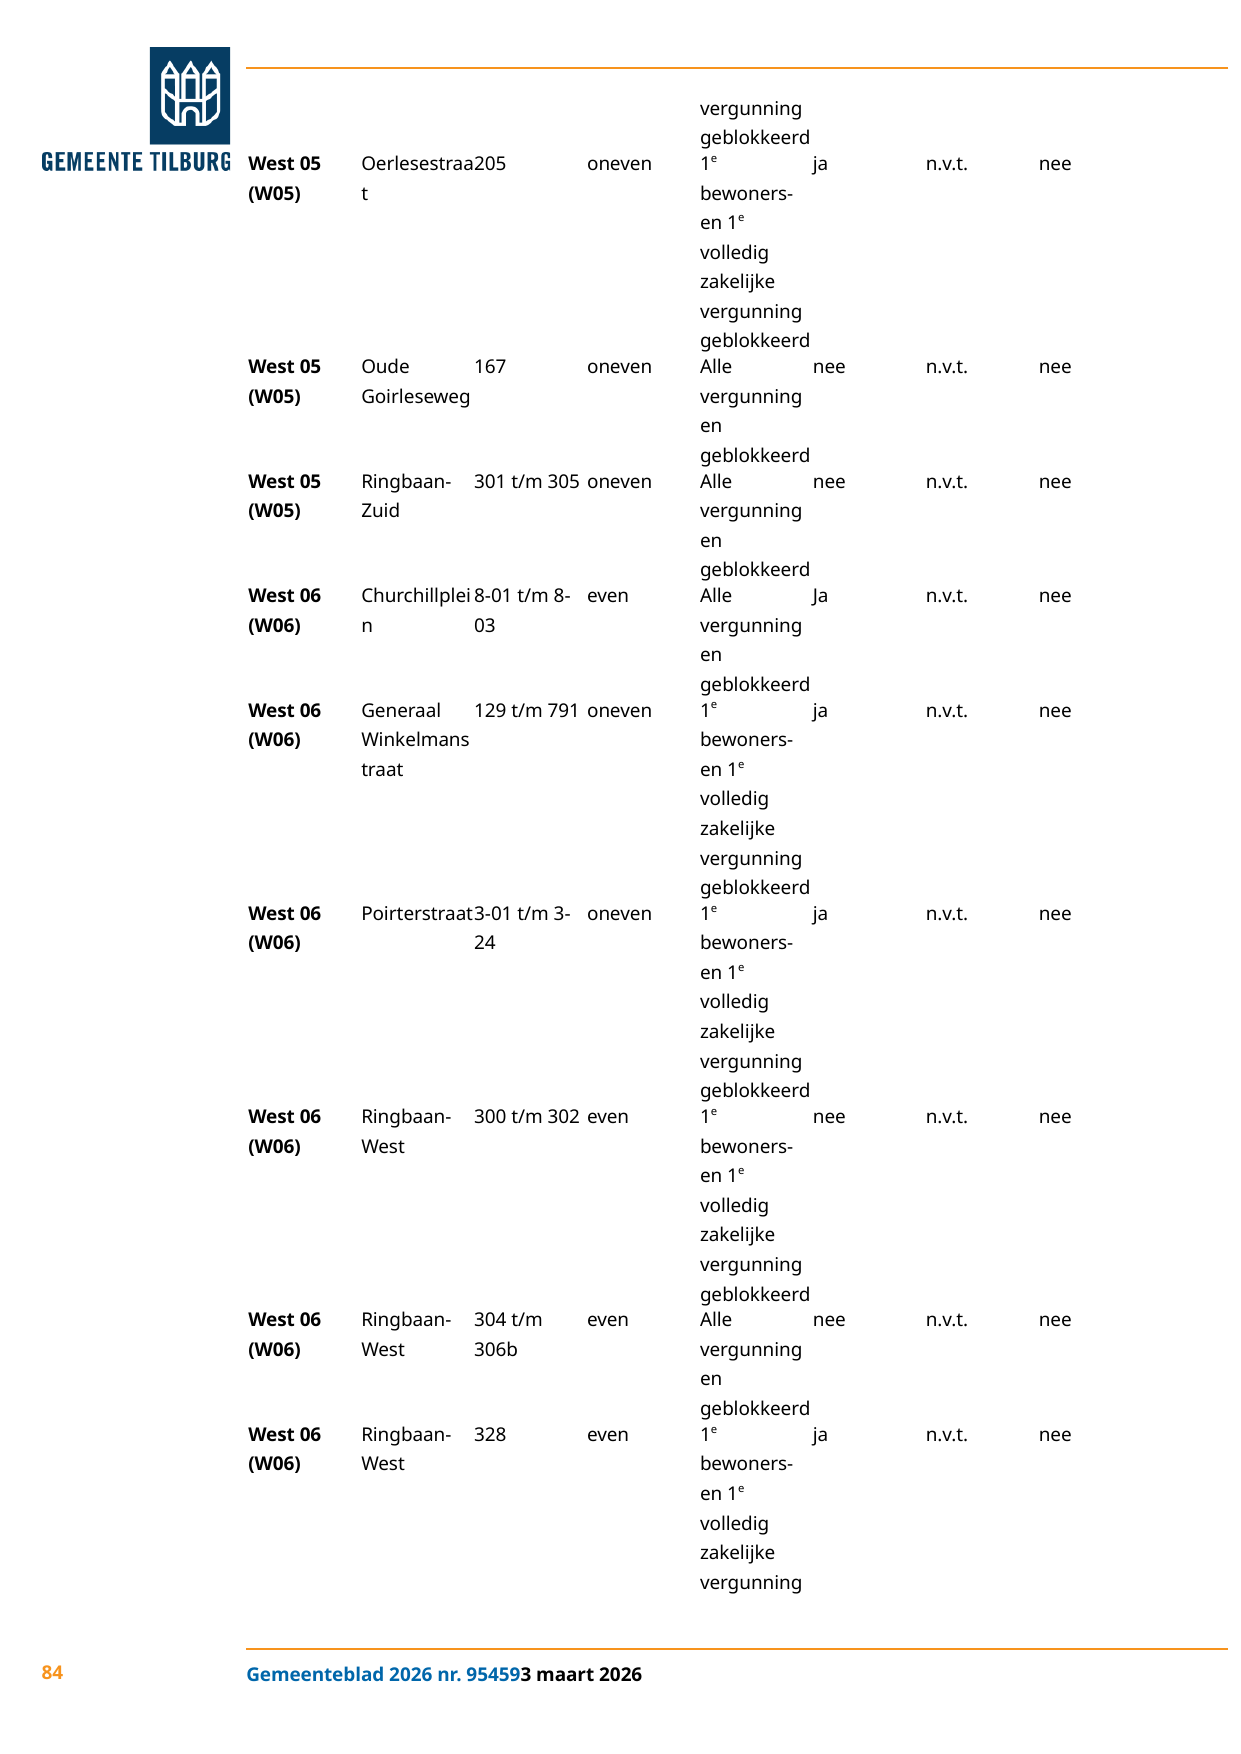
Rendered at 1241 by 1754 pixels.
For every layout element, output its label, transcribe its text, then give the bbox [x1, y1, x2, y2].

table_cell oneven [587, 900, 700, 1103]
table_cell oneven [587, 697, 700, 900]
table_cell nee [1039, 1306, 1152, 1421]
table_cell ja [813, 1421, 926, 1594]
picture [41, 47, 231, 172]
table_cell nee [1039, 1103, 1152, 1306]
table_cell Ja [813, 582, 926, 697]
table_cell West 05 (W05) [248, 353, 361, 468]
table_cell nee [1039, 468, 1152, 582]
table_cell [361, 95, 474, 150]
table_cell ja [813, 900, 926, 1103]
table_cell n.v.t. [926, 1306, 1038, 1421]
table_cell [248, 95, 361, 150]
table_cell nee [1039, 697, 1152, 900]
table_cell 304 t/m 306b [474, 1306, 587, 1421]
table_cell nee [1039, 582, 1152, 697]
table_cell [1039, 95, 1152, 150]
table_cell 1e bewoners- en 1e volledig zakelijke vergunning geblokkeerd [700, 900, 813, 1103]
table_cell [926, 95, 1038, 150]
table_cell Poirterstraat [361, 900, 474, 1103]
table_cell n.v.t. [926, 353, 1038, 468]
table_cell Oerlesestraat [361, 150, 474, 353]
table_cell n.v.t. [926, 150, 1038, 353]
table_cell West 06 (W06) [248, 1306, 361, 1421]
table_cell even [587, 1103, 700, 1306]
table_cell nee [813, 1306, 926, 1421]
table_cell West 06 (W06) [248, 697, 361, 900]
table_cell n.v.t. [926, 1421, 1038, 1594]
table_cell even [587, 582, 700, 697]
table_cell Churchillplein [361, 582, 474, 697]
table_cell West 05 (W05) [248, 468, 361, 582]
table_cell West 06 (W06) [248, 582, 361, 697]
table_cell 301 t/m 305 [474, 468, 587, 582]
table_cell vergunning geblokkeerd [700, 95, 813, 150]
table_cell Alle vergunningen geblokkeerd [700, 582, 813, 697]
table_cell 1e bewoners- en 1e volledig zakelijke vergunning geblokkeerd [700, 697, 813, 900]
table_cell even [587, 1421, 700, 1594]
table_cell West 06 (W06) [248, 900, 361, 1103]
table_cell nee [813, 468, 926, 582]
table_cell 1e bewoners- en 1e volledig zakelijke vergunning geblokkeerd [700, 150, 813, 353]
table_cell oneven [587, 353, 700, 468]
table_cell Ringbaan-Zuid [361, 468, 474, 582]
table_cell nee [1039, 1421, 1152, 1594]
table_cell nee [1039, 353, 1152, 468]
table_cell 167 [474, 353, 587, 468]
table_cell n.v.t. [926, 900, 1038, 1103]
table_cell [587, 95, 700, 150]
table_cell even [587, 1306, 700, 1421]
table_cell nee [1039, 150, 1152, 353]
table_cell Ringbaan-West [361, 1421, 474, 1594]
table_cell oneven [587, 468, 700, 582]
table_cell n.v.t. [926, 468, 1038, 582]
table_cell Oude Goirleseweg [361, 353, 474, 468]
table_cell nee [1039, 900, 1152, 1103]
table_cell West 06 (W06) [248, 1421, 361, 1594]
table_cell nee [813, 1103, 926, 1306]
table_cell n.v.t. [926, 697, 1038, 900]
table_cell 129 t/m 791 [474, 697, 587, 900]
table_cell Ringbaan-West [361, 1103, 474, 1306]
table_cell n.v.t. [926, 582, 1038, 697]
table_cell ja [813, 150, 926, 353]
table_cell 328 [474, 1421, 587, 1594]
table_cell Ringbaan-West [361, 1306, 474, 1421]
table_cell Alle vergunningen geblokkeerd [700, 468, 813, 582]
table_cell nee [813, 353, 926, 468]
table_cell 1e bewoners- en 1e volledig zakelijke vergunning [700, 1421, 813, 1594]
table_cell West 06 (W06) [248, 1103, 361, 1306]
table_cell Alle vergunningen geblokkeerd [700, 1306, 813, 1421]
table_cell [813, 95, 926, 150]
table_cell [474, 95, 587, 150]
table_cell n.v.t. [926, 1103, 1038, 1306]
table_cell ja [813, 697, 926, 900]
table_cell 205 [474, 150, 587, 353]
table_cell 1e bewoners- en 1e volledig zakelijke vergunning geblokkeerd [700, 1103, 813, 1306]
table_cell oneven [587, 150, 700, 353]
table_cell West 05 (W05) [248, 150, 361, 353]
table_cell Generaal Winkelmanstraat [361, 697, 474, 900]
table_cell Alle vergunningen geblokkeerd [700, 353, 813, 468]
table_cell 3-01 t/m 3- 24 [474, 900, 587, 1103]
table_cell 300 t/m 302 [474, 1103, 587, 1306]
table_cell 8-01 t/m 8-03 [474, 582, 587, 697]
